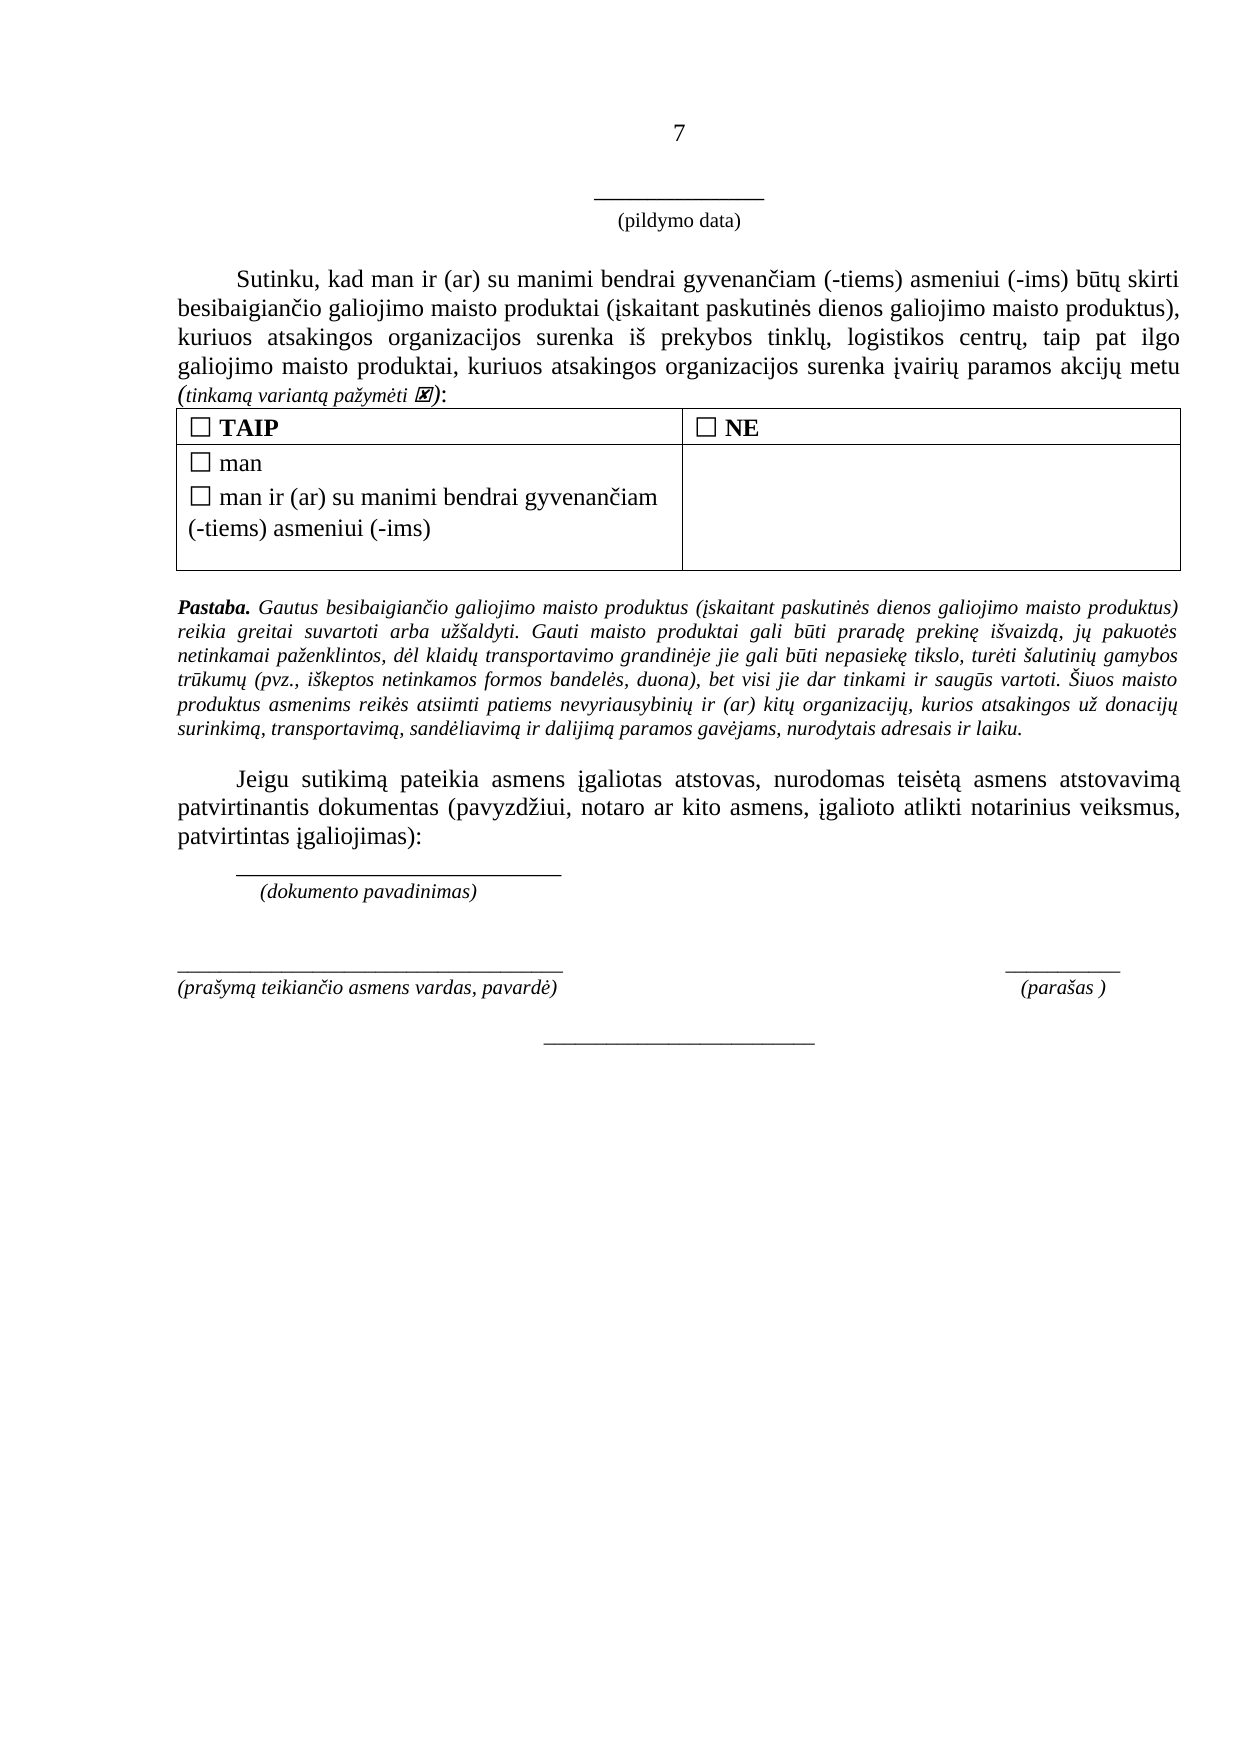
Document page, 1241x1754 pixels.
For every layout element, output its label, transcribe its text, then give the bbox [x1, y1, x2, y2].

text ___________________ [177, 176, 1181, 204]
table_cell [683, 445, 1180, 570]
text Jeigu sutikimą pateikia asmens įgaliotas atstovas, nurodomas teisėtą asmens atstovavimą patvirtinantis dokumentas (pavyzdžiui, notaro ar kito asmens, įgalioto atlikti notarinius veiksmus, patvirtintas įgaliojimas): [177, 764, 1181, 850]
text __________________________ [177, 1023, 1181, 1047]
text _____________________________________ ___________ [177, 951, 1181, 975]
table_header ⬜ TAIP [177, 409, 682, 443]
table_header ⬜ NE [683, 409, 1180, 443]
text Sutinku, kad man ir (ar) su manimi bendrai gyvenančiam (-tiems) asmeniui (-ims) būtų skirti besibaigiančio galiojimo maisto produktai (įskaitant paskutinės dienos galiojimo maisto produktus), kuriuos atsakingos organizacijos surenka iš prekybos tinklų, logistikos centrų, taip pat ilgo galiojimo maisto produktai, kuriuos atsakingos organizacijos surenka įvairių paramos akcijų metu (tinkamą variantą pažymėti ): [177, 264, 1181, 408]
text (prašymą teikiančio asmens vardas, pavardė) (parašas ) [177, 975, 1181, 999]
text Pastaba. Gautus besibaigiančio galiojimo maisto produktus (įskaitant paskutinės dienos galiojimo maisto produktus) reikia greitai suvartoti arba užšaldyti. Gauti maisto produktai gali būti praradę prekinę išvaizdą, jų pakuotės netinkamai paženklintos, dėl klaidų transportavimo grandinėje jie gali būti nepasiekę tikslo, turėti šalutinių gamybos trūkumų (pvz., iškeptos netinkamos formos bandelės, duona), bet visi jie dar tinkami ir saugūs vartoti. Šiuos maisto produktus asmenims reikės atsiimti patiems nevyriausybinių ir (ar) kitų organizacijų, kurios atsakingos už donacijų surinkimą, transportavimą, sandėliavimą ir dalijimą paramos gavėjams, nurodytais adresais ir laiku. [177, 595, 1181, 739]
text (dokumento pavadinimas) [177, 879, 1181, 903]
table_cell ⬜ man ⬜ man ir (ar) su manimi bendrai gyvenančiam (-tiems) asmeniui (-ims) [177, 445, 682, 570]
text __________________________ [177, 850, 1181, 879]
text (pildymo data) [177, 208, 1181, 232]
